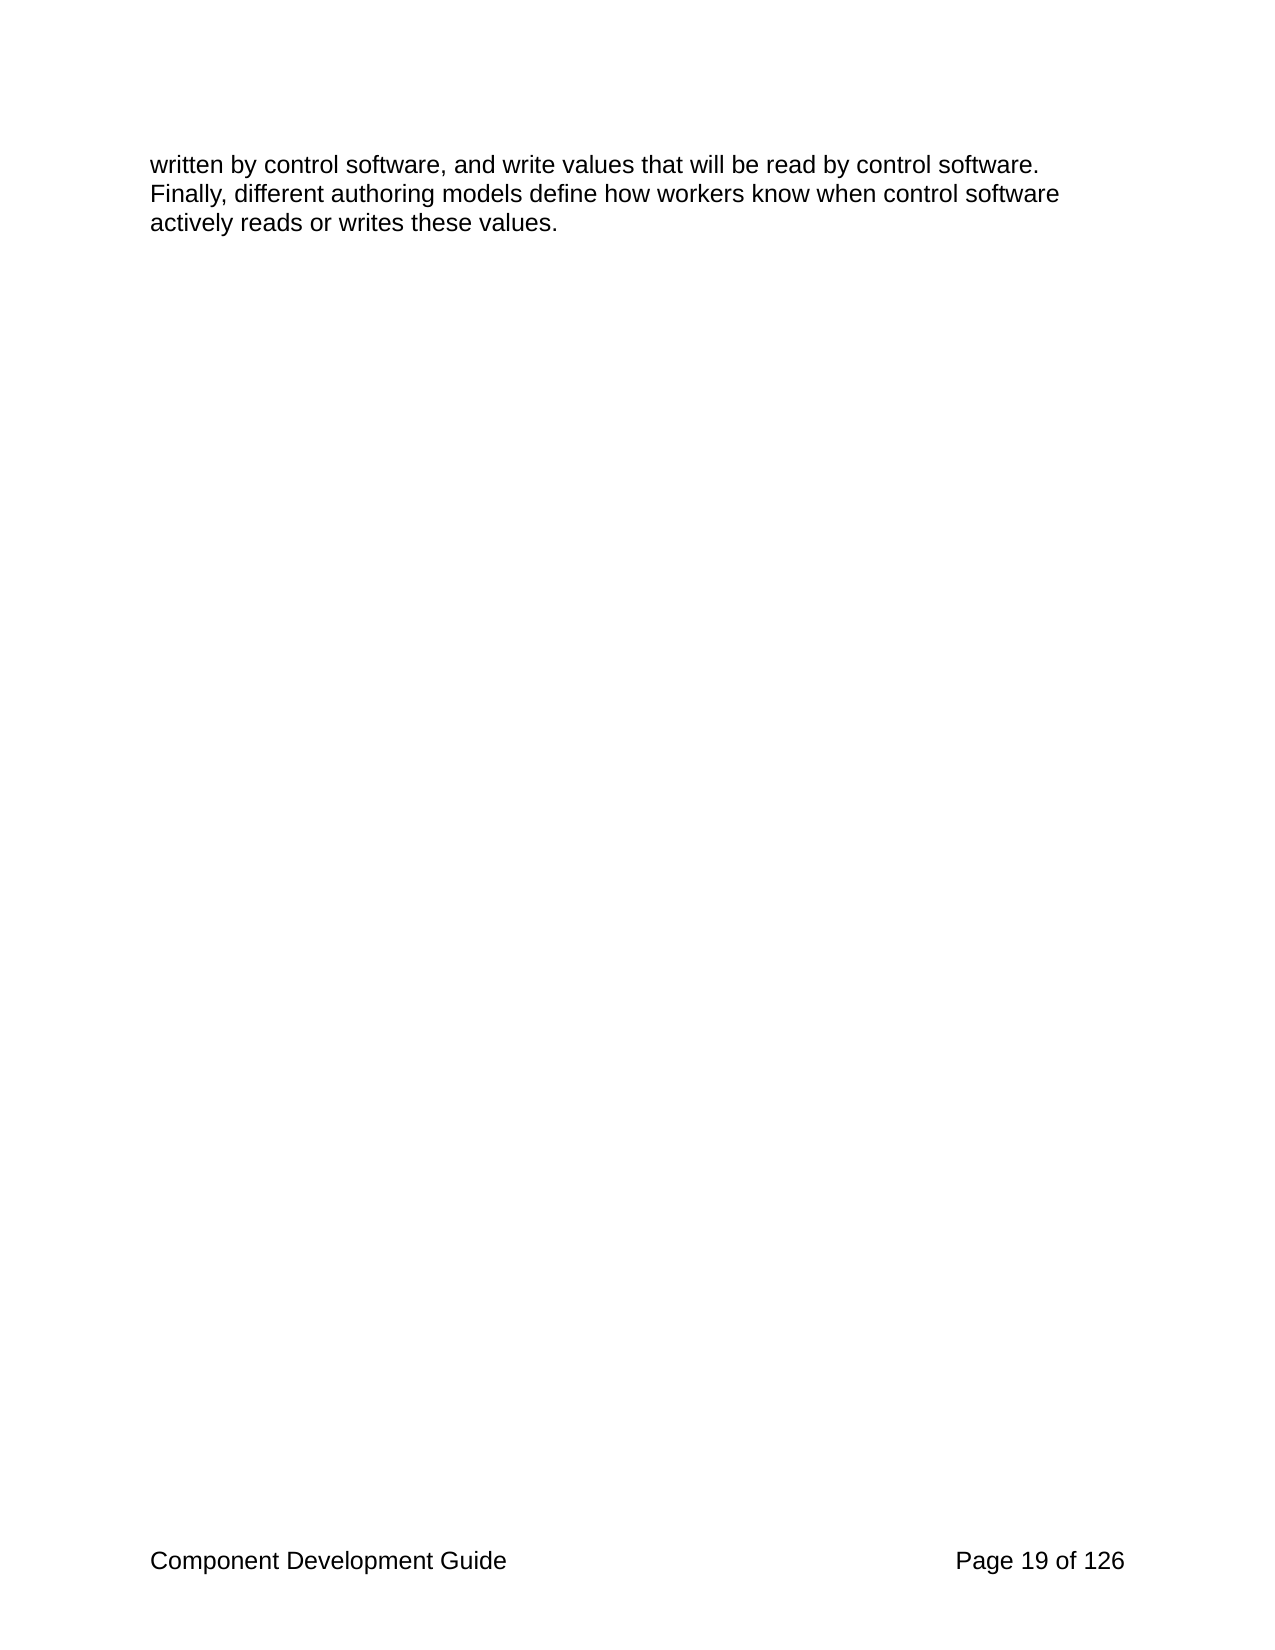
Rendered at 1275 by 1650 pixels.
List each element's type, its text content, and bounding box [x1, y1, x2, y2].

text written by control software, and write values that will be read by control software. Finally, different authoring models define how workers know when control software actively reads or writes these values. [150, 150, 1125, 236]
